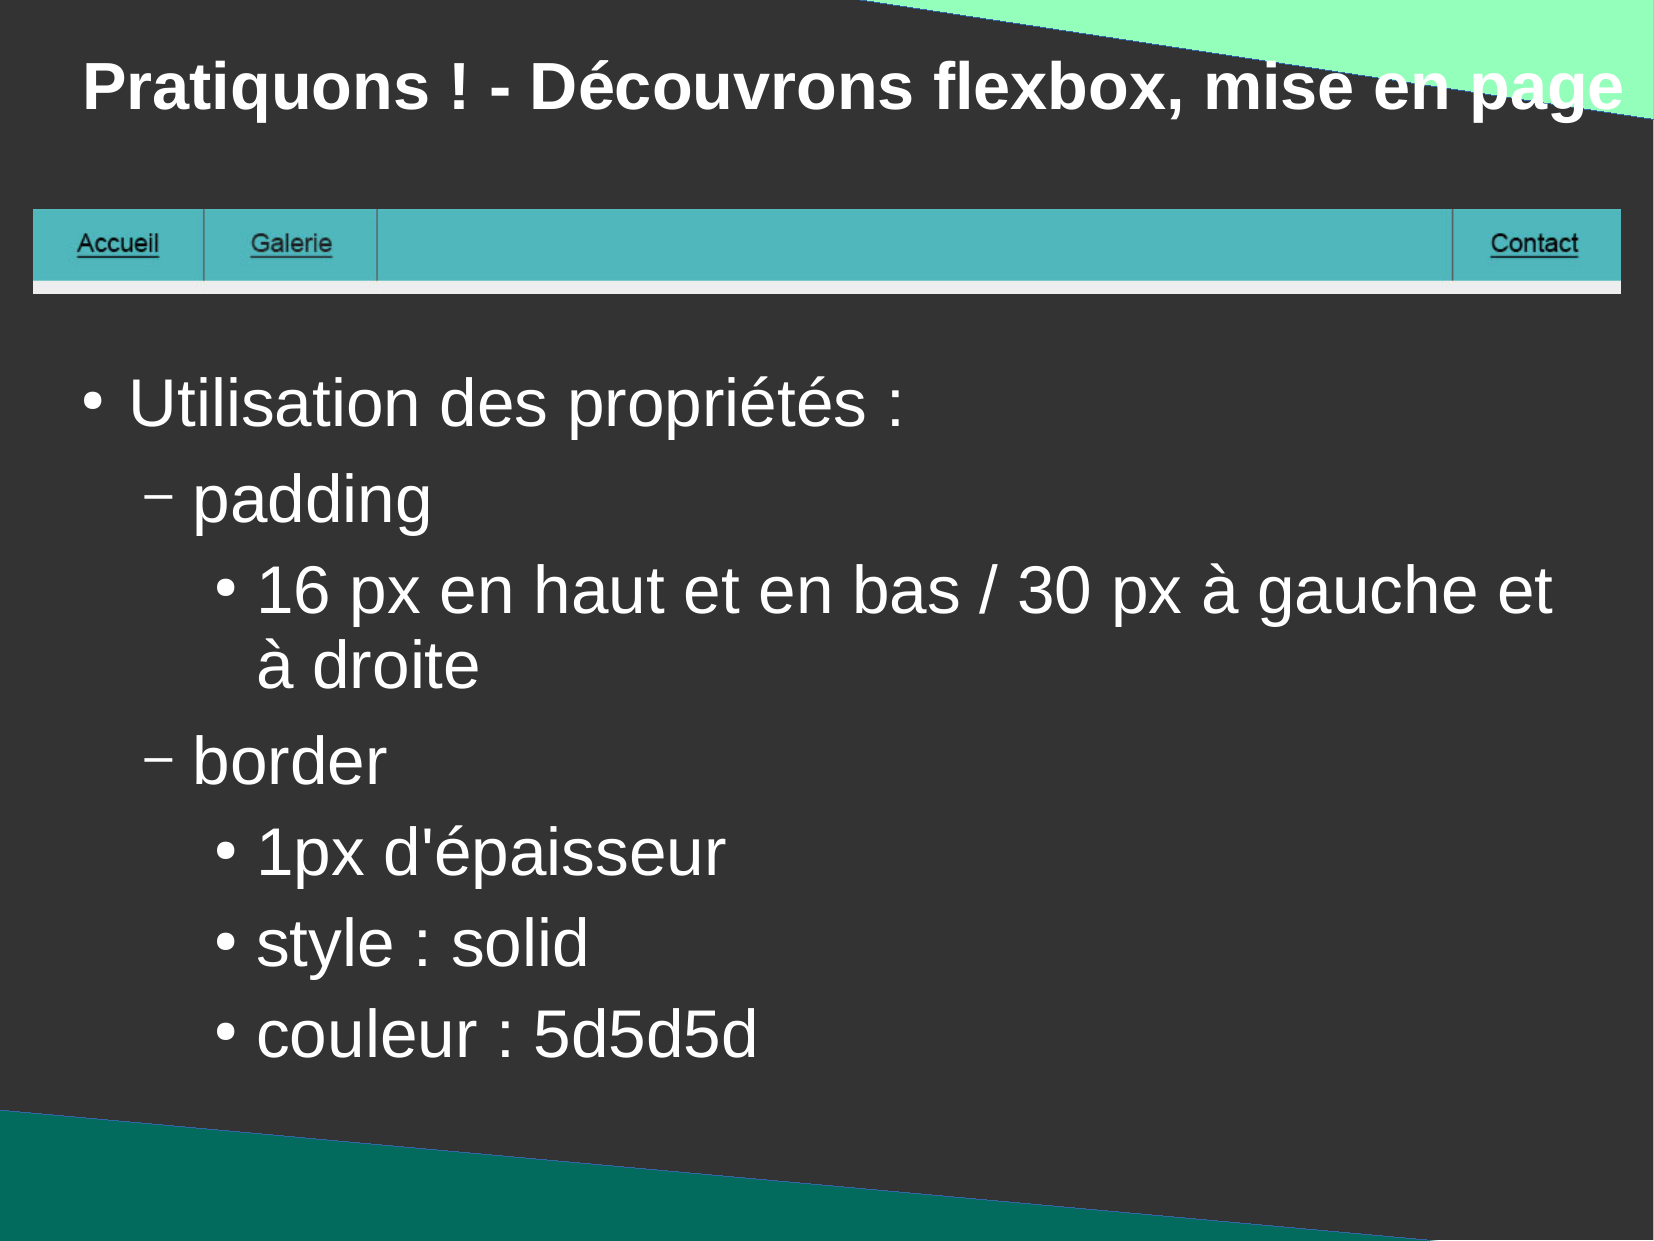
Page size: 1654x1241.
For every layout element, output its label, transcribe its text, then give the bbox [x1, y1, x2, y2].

picture [33, 209, 1621, 294]
title Pratiquons ! - Découvrons flexbox, mise en page [82, 49, 1630, 142]
list Utilisation des propriétés : padding 16 px en haut et en bas / 30 px à gauche et à droite border 1px d'épaisseur style : solid couleur : 5d5d5d [64, 365, 1589, 1075]
text_box [860, 0, 1654, 120]
